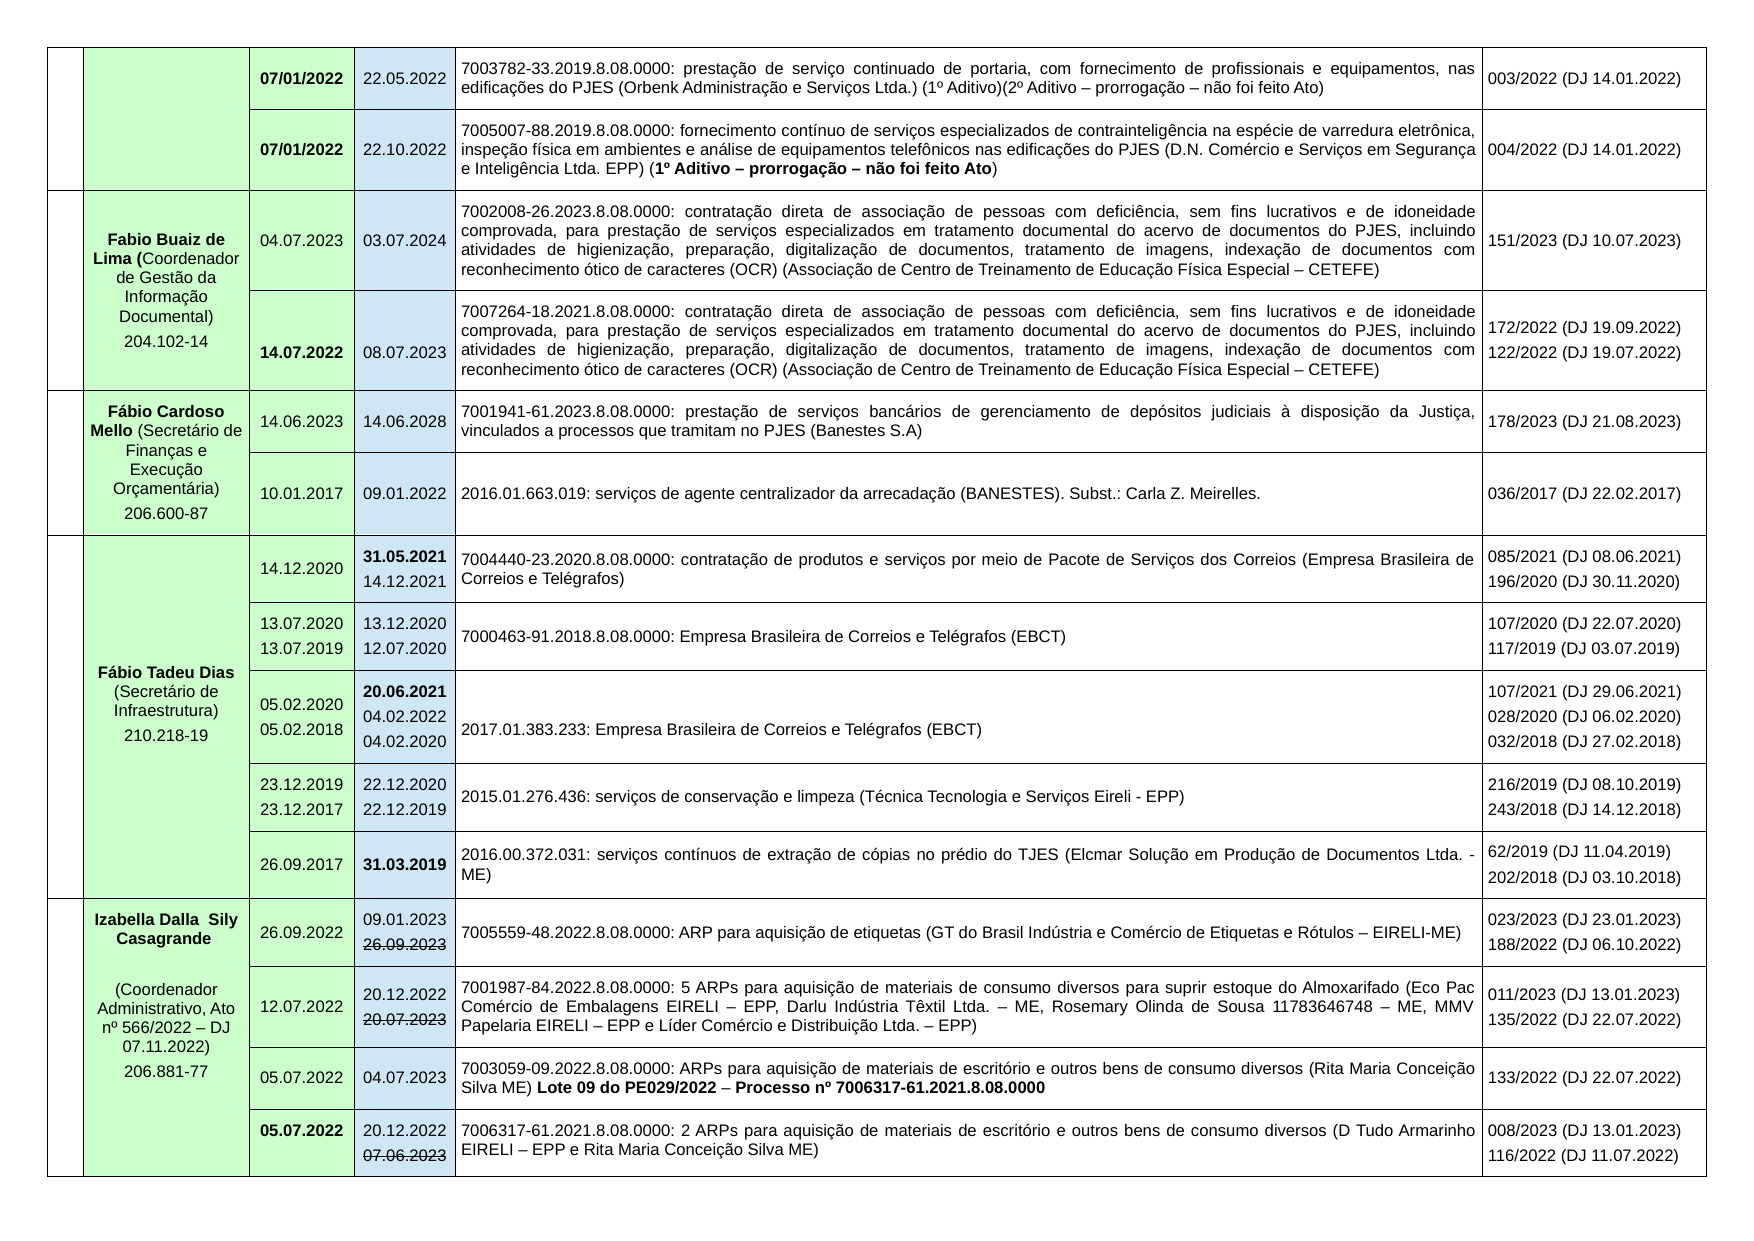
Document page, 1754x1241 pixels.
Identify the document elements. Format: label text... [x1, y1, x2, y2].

table_cell 216/2019 (DJ 08.10.2019) 243/2018 (DJ 14.12.2018) [1483, 764, 1706, 831]
table_cell 31.05.2021 14.12.2021 [355, 536, 455, 602]
table_cell 2015.01.276.436: serviços de conservação e limpeza (Técnica Tecnologia e Serviços Eireli - EPP) [456, 764, 1482, 831]
table_cell 04.07.2023 [355, 1048, 455, 1109]
table_cell 011/2023 (DJ 13.01.2023) 135/2022 (DJ 22.07.2022) [1483, 967, 1706, 1047]
table_cell 10.01.2017 [250, 453, 354, 534]
table_cell 08.07.2023 [355, 291, 455, 390]
table_cell 03.07.2024 [355, 191, 455, 290]
table_cell 20.12.2022 20.07.2023 [355, 967, 455, 1047]
table_cell 2017.01.383.233: Empresa Brasileira de Correios e Telégrafos (EBCT) [456, 671, 1482, 763]
table_cell 09.01.2022 [355, 453, 455, 534]
table_cell 05.02.2020 05.02.2018 [250, 671, 354, 763]
table_cell 05.07.2022 [250, 1110, 354, 1176]
table_cell 133/2022 (DJ 22.07.2022) [1483, 1048, 1706, 1109]
table_cell 26.09.2022 [250, 899, 354, 966]
table_cell 7001987-84.2022.8.08.0000: 5 ARPs para aquisição de materiais de consumo diversos para suprir estoque do Almoxarifado (Eco Pac Comércio de Embalagens EIRELI – EPP, Darlu Indústria Têxtil Ltda. – ME, Rosemary Olinda de Sousa 11783646748 – ME, MMV Papelaria EIRELI – EPP e Líder Comércio e Distribuição Ltda. – EPP) [456, 967, 1482, 1047]
table_cell 07/01/2022 [250, 110, 354, 190]
table_cell 7003782-33.2019.8.08.0000: prestação de serviço continuado de portaria, com fornecimento de profissionais e equipamentos, nas edificações do PJES (Orbenk Administração e Serviços Ltda.) (1º Aditivo)(2º Aditivo – prorrogação – não foi feito Ato) [456, 48, 1482, 109]
table_cell 7003059-09.2022.8.08.0000: ARPs para aquisição de materiais de escritório e outros bens de consumo diversos (Rita Maria Conceição Silva ME) Lote 09 do PE029/2022 – Processo nº 7006317-61.2021.8.08.0000 [456, 1048, 1482, 1109]
table_cell 23.12.2019 23.12.2017 [250, 764, 354, 831]
table_cell 003/2022 (DJ 14.01.2022) [1483, 48, 1706, 109]
table_cell [48, 391, 83, 534]
table_cell 14.12.2020 [250, 536, 354, 602]
table_cell 04.07.2023 [250, 191, 354, 290]
table_cell 178/2023 (DJ 21.08.2023) [1483, 391, 1706, 452]
table_cell 31.03.2019 [355, 832, 455, 898]
table_cell 14.06.2028 [355, 391, 455, 452]
table_cell 7000463-91.2018.8.08.0000: Empresa Brasileira de Correios e Telégrafos (EBCT) [456, 603, 1482, 670]
table_cell 036/2017 (DJ 22.02.2017) [1483, 453, 1706, 534]
table_cell 14.07.2022 [250, 291, 354, 390]
table_cell [48, 899, 83, 1176]
table_cell 13.12.2020 12.07.2020 [355, 603, 455, 670]
table_cell 62/2019 (DJ 11.04.2019) 202/2018 (DJ 03.10.2018) [1483, 832, 1706, 898]
table_cell 7007264-18.2021.8.08.0000: contratação direta de associação de pessoas com deficiência, sem fins lucrativos e de idoneidade comprovada, para prestação de serviços especializados em tratamento documental do acervo de documentos do PJES, incluindo atividades de higienização, preparação, digitalização de documentos, tratamento de imagens, indexação de documentos com reconhecimento ótico de caracteres (OCR) (Associação de Centro de Treinamento de Educação Física Especial – CETEFE) [456, 291, 1482, 390]
table_cell 20.12.2022 07.06.2023 [355, 1110, 455, 1176]
table_cell 7005007-88.2019.8.08.0000: fornecimento contínuo de serviços especializados de contrainteligência na espécie de varredura eletrônica, inspeção física em ambientes e análise de equipamentos telefônicos nas edificações do PJES (D.N. Comércio e Serviços em Segurança e Inteligência Ltda. EPP) (1º Aditivo – prorrogação – não foi feito Ato) [456, 110, 1482, 190]
table_cell 07/01/2022 [250, 48, 354, 109]
table_cell 05.07.2022 [250, 1048, 354, 1109]
table_cell 22.12.2020 22.12.2019 [355, 764, 455, 831]
table_cell 008/2023 (DJ 13.01.2023) 116/2022 (DJ 11.07.2022) [1483, 1110, 1706, 1176]
table_cell 107/2020 (DJ 22.07.2020) 117/2019 (DJ 03.07.2019) [1483, 603, 1706, 670]
table_cell 7001941-61.2023.8.08.0000: prestação de serviços bancários de gerenciamento de depósitos judiciais à disposição da Justiça, vinculados a processos que tramitam no PJES (Banestes S.A) [456, 391, 1482, 452]
table_cell 20.06.2021 04.02.2022 04.02.2020 [355, 671, 455, 763]
table_cell 2016.00.372.031: serviços contínuos de extração de cópias no prédio do TJES (Elcmar Solução em Produção de Documentos Ltda. - ME) [456, 832, 1482, 898]
table_cell 09.01.2023 26.09.2023 [355, 899, 455, 966]
table_cell [84, 48, 249, 190]
table_cell 26.09.2017 [250, 832, 354, 898]
table_cell 2016.01.663.019: serviços de agente centralizador da arrecadação (BANESTES). Subst.: Carla Z. Meirelles. [456, 453, 1482, 534]
table_cell Fabio Buaiz de Lima (Coordenador de Gestão da Informação Documental) 204.102-14 [84, 191, 249, 390]
table_cell 12.07.2022 [250, 967, 354, 1047]
table_cell 22.05.2022 [355, 48, 455, 109]
table_cell [48, 191, 83, 390]
table_cell 004/2022 (DJ 14.01.2022) [1483, 110, 1706, 190]
table_cell 172/2022 (DJ 19.09.2022) 122/2022 (DJ 19.07.2022) [1483, 291, 1706, 390]
table_cell 7002008-26.2023.8.08.0000: contratação direta de associação de pessoas com deficiência, sem fins lucrativos e de idoneidade comprovada, para prestação de serviços especializados em tratamento documental do acervo de documentos do PJES, incluindo atividades de higienização, preparação, digitalização de documentos, tratamento de imagens, indexação de documentos com reconhecimento ótico de caracteres (OCR) (Associação de Centro de Treinamento de Educação Física Especial – CETEFE) [456, 191, 1482, 290]
table_cell 7006317-61.2021.8.08.0000: 2 ARPs para aquisição de materiais de escritório e outros bens de consumo diversos (D Tudo Armarinho EIRELI – EPP e Rita Maria Conceição Silva ME) [456, 1110, 1482, 1176]
table_cell 085/2021 (DJ 08.06.2021) 196/2020 (DJ 30.11.2020) [1483, 536, 1706, 602]
table_cell 7004440-23.2020.8.08.0000: contratação de produtos e serviços por meio de Pacote de Serviços dos Correios (Empresa Brasileira de Correios e Telégrafos) [456, 536, 1482, 602]
table_cell 13.07.2020 13.07.2019 [250, 603, 354, 670]
table_cell [48, 48, 83, 190]
table_cell 151/2023 (DJ 10.07.2023) [1483, 191, 1706, 290]
table_cell 107/2021 (DJ 29.06.2021) 028/2020 (DJ 06.02.2020) 032/2018 (DJ 27.02.2018) [1483, 671, 1706, 763]
table_cell 14.06.2023 [250, 391, 354, 452]
table_cell Izabella Dalla Sily Casagrande (Coordenador Administrativo, Ato nº 566/2022 – DJ 07.11.2022) 206.881-77 [84, 899, 249, 1176]
table_cell [48, 536, 83, 898]
table_cell Fábio Tadeu Dias (Secretário de Infraestrutura) 210.218-19 [84, 536, 249, 898]
table_cell 023/2023 (DJ 23.01.2023) 188/2022 (DJ 06.10.2022) [1483, 899, 1706, 966]
table_cell 22.10.2022 [355, 110, 455, 190]
table_cell Fábio Cardoso Mello (Secretário de Finanças e Execução Orçamentária) 206.600-87 [84, 391, 249, 534]
table_cell 7005559-48.2022.8.08.0000: ARP para aquisição de etiquetas (GT do Brasil Indústria e Comércio de Etiquetas e Rótulos – EIRELI-ME) [456, 899, 1482, 966]
